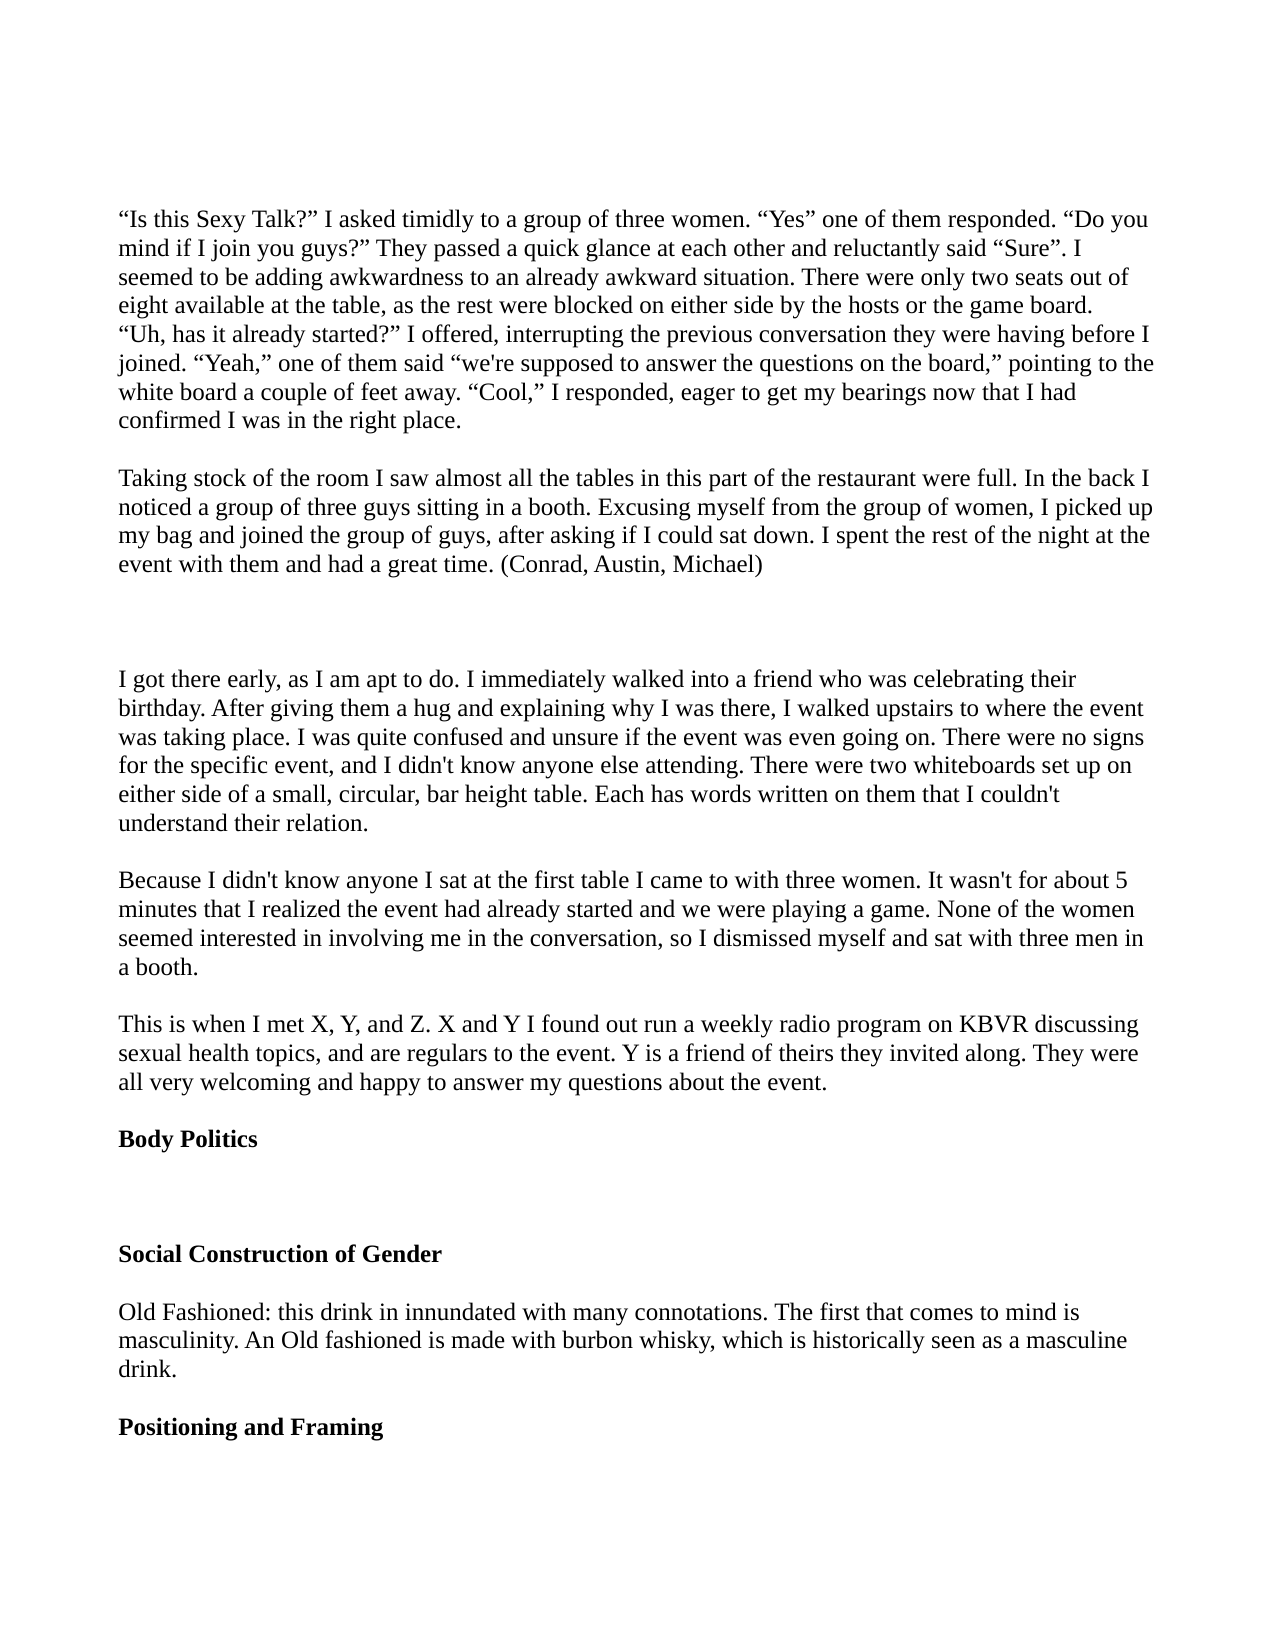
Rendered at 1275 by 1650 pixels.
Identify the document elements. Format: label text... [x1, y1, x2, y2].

text Old Fashioned: this drink in innundated with many connotations. The first that comes to mind is masculinity. An Old fashioned is made with burbon whisky, which is historically seen as a masculine drink. [118, 1297, 1157, 1383]
text Social Construction of Gender [118, 1239, 1157, 1268]
text This is when I met X, Y, and Z. X and Y I found out run a weekly radio program on KBVR discussing sexual health topics, and are regulars to the event. Y is a friend of theirs they invited along. They were all very welcoming and happy to answer my questions about the event. [118, 1009, 1157, 1096]
text “Uh, has it already started?” I offered, interrupting the previous conversation they were having before I joined. “Yeah,” one of them said “we're supposed to answer the questions on the board,” pointing to the white board a couple of feet away. “Cool,” I responded, eager to get my bearings now that I had confirmed I was in the right place. [118, 319, 1157, 434]
text “Is this Sexy Talk?” I asked timidly to a group of three women. “Yes” one of them responded. “Do you mind if I join you guys?” They passed a quick glance at each other and reluctantly said “Sure”. I seemed to be adding awkwardness to an already awkward situation. There were only two seats out of eight available at the table, as the rest were blocked on either side by the hosts or the game board. [118, 204, 1157, 319]
text Taking stock of the room I saw almost all the tables in this part of the restaurant were full. In the back I noticed a group of three guys sitting in a booth. Excusing myself from the group of women, I picked up my bag and joined the group of guys, after asking if I could sat down. I spent the rest of the night at the event with them and had a great time. (Conrad, Austin, Michael) [118, 463, 1157, 578]
text Body Politics [118, 1124, 1157, 1153]
text Positioning and Framing [118, 1412, 1157, 1441]
text Because I didn't know anyone I sat at the first table I came to with three women. It wasn't for about 5 minutes that I realized the event had already started and we were playing a game. None of the women seemed interested in involving me in the conversation, so I dismissed myself and sat with three men in a booth. [118, 866, 1157, 981]
text I got there early, as I am apt to do. I immediately walked into a friend who was celebrating their birthday. After giving them a hug and explaining why I was there, I walked upstairs to where the event was taking place. I was quite confused and unsure if the event was even going on. There were no signs for the specific event, and I didn't know anyone else attending. There were two whiteboards set up on either side of a small, circular, bar height table. Each has words written on them that I couldn't understand their relation. [118, 664, 1157, 837]
